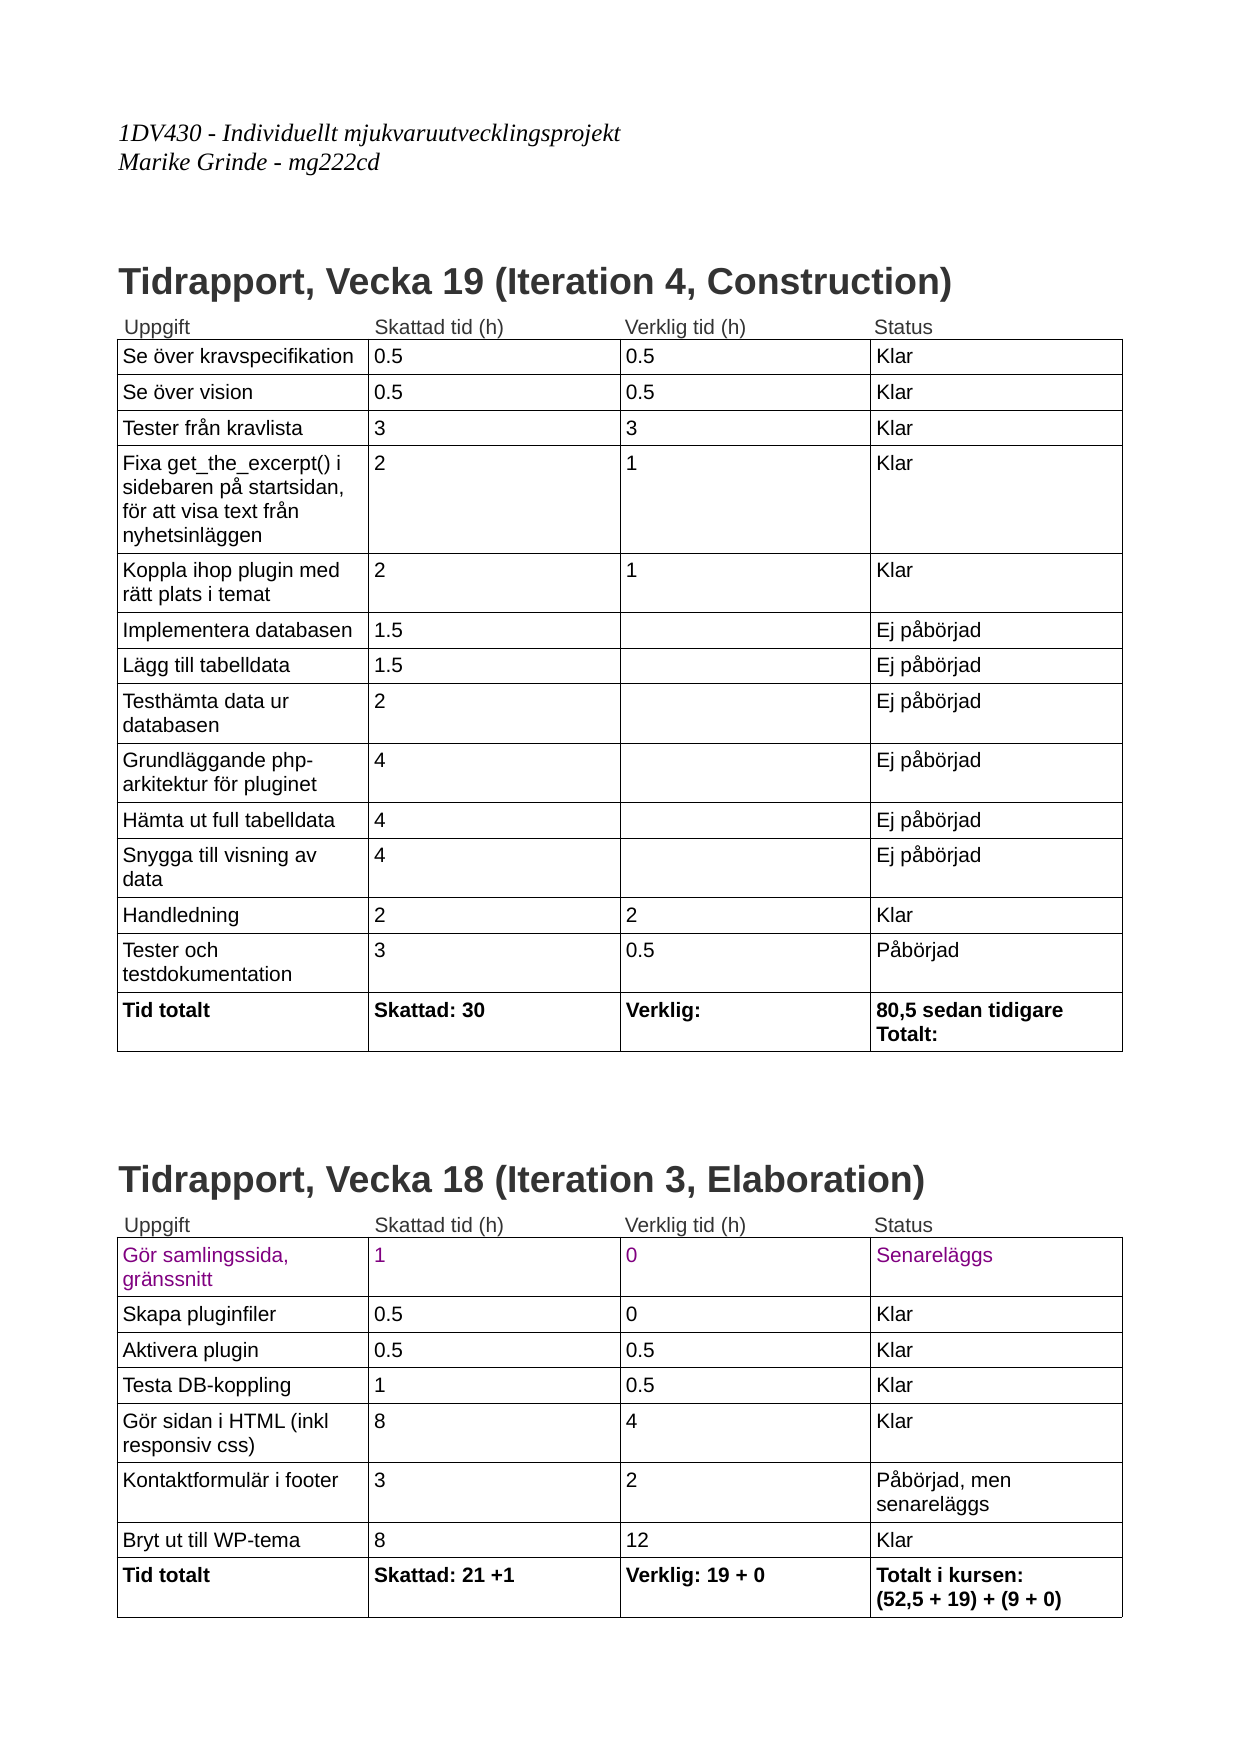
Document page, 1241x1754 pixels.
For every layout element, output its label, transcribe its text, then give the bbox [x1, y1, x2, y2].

table_header 0,5 [369, 340, 620, 374]
table_cell Hämta ut full tabelldata [118, 803, 368, 837]
table_cell 3 [369, 934, 620, 992]
table_cell Klar [871, 411, 1122, 445]
table_cell 0,5 [621, 375, 870, 409]
table_cell Ej påbörjad [871, 744, 1122, 802]
table_cell [621, 684, 870, 742]
table_cell Aktivera plugin [118, 1333, 368, 1367]
table_cell Påbörjad [871, 934, 1122, 992]
table_cell Gör sidan i HTML (inkl responsiv css) [118, 1404, 368, 1462]
table_cell Testa DB-koppling [118, 1368, 368, 1403]
table_cell Klar [871, 1297, 1122, 1332]
table_cell Skapa pluginfiler [118, 1297, 368, 1332]
table_cell Lägg till tabelldata [118, 649, 368, 683]
table_cell Implementera databasen [118, 613, 368, 647]
subtitle Tidrapport, Vecka 19 (Iteration 4, Construction) [118, 259, 1122, 302]
table_cell Verklig: [621, 993, 870, 1051]
table_cell Skattad: 21 +1 [369, 1558, 620, 1617]
table_cell Tid totalt [118, 1558, 368, 1617]
table_cell Bryt ut till WP-tema [118, 1523, 368, 1557]
table_cell 2 [369, 446, 620, 552]
table_cell 1 [621, 554, 870, 612]
table_cell Koppla ihop plugin med rätt plats i temat [118, 554, 368, 612]
table_cell [621, 613, 870, 647]
table_cell Klar [871, 1333, 1122, 1367]
table_cell 8 [369, 1404, 620, 1462]
table_cell Ej påbörjad [871, 839, 1122, 897]
table_cell Verklig: 19 + 0 [621, 1558, 870, 1617]
table_cell 3 [369, 411, 620, 445]
table_cell Fixa get_the_excerpt() i sidebaren på startsidan, för att visa text från nyhetsinläggen [118, 446, 368, 552]
table_cell 3 [369, 1463, 620, 1522]
table_cell Snygga till visning av data [118, 839, 368, 897]
table_cell 0,5 [621, 934, 870, 992]
table_cell [621, 803, 870, 837]
table_cell 2 [369, 554, 620, 612]
table_cell Ej påbörjad [871, 684, 1122, 742]
table_cell Klar [871, 554, 1122, 612]
table_cell Klar [871, 375, 1122, 409]
table_cell 2 [369, 684, 620, 742]
table_cell Påbörjad, men senareläggs [871, 1463, 1122, 1522]
table_cell Tester från kravlista [118, 411, 368, 445]
table_cell Klar [871, 446, 1122, 552]
table_cell Klar [871, 1404, 1122, 1462]
table_cell Klar [871, 898, 1122, 932]
table_cell 4 [621, 1404, 870, 1462]
table_cell 12 [621, 1523, 870, 1557]
table_cell 4 [369, 803, 620, 837]
table_cell 1,5 [369, 649, 620, 683]
table_cell Tid totalt [118, 993, 368, 1051]
table_cell 8 [369, 1523, 620, 1557]
table_cell Klar [871, 1523, 1122, 1557]
table_cell Kontaktformulär i footer [118, 1463, 368, 1522]
table_cell 0,5 [621, 1333, 870, 1367]
table_cell [621, 649, 870, 683]
table_cell 2 [621, 898, 870, 932]
table_cell 80,5 sedan tidigare Totalt: [871, 993, 1122, 1051]
table_cell 3 [621, 411, 870, 445]
table_header Klar [871, 340, 1122, 374]
table_cell 4 [369, 839, 620, 897]
table_cell 4 [369, 744, 620, 802]
table_cell Totalt i kursen: (52,5 + 19) + (9 + 0) [871, 1558, 1122, 1617]
table_header 0,5 [621, 340, 870, 374]
table_cell 2 [369, 898, 620, 932]
table_cell 0,5 [621, 1368, 870, 1403]
table_cell 2 [621, 1463, 870, 1522]
table_cell 0,5 [369, 375, 620, 409]
table_cell Skattad: 30 [369, 993, 620, 1051]
table_cell [621, 839, 870, 897]
table_header Gör samlingssida, gränssnitt [118, 1238, 368, 1296]
table_cell 1 [369, 1368, 620, 1403]
table_cell 0,5 [369, 1297, 620, 1332]
table_header Senareläggs [871, 1238, 1122, 1296]
table_cell Grundläggande php-arkitektur för pluginet [118, 744, 368, 802]
table_cell Testhämta data ur databasen [118, 684, 368, 742]
table_cell 0 [621, 1297, 870, 1332]
table_cell Klar [871, 1368, 1122, 1403]
text Uppgift Skattad tid (h) Verklig tid (h) Status [118, 314, 1122, 338]
table_cell 1,5 [369, 613, 620, 647]
subtitle Tidrapport, Vecka 18 (Iteration 3, Elaboration) [118, 1157, 1122, 1200]
table_cell Se över vision [118, 375, 368, 409]
table_cell [621, 744, 870, 802]
table_cell Tester och testdokumentation [118, 934, 368, 992]
table_cell Ej påbörjad [871, 803, 1122, 837]
table_cell Ej påbörjad [871, 649, 1122, 683]
table_cell 1 [621, 446, 870, 552]
table_header Se över kravspecifikation [118, 340, 368, 374]
table_header 0 [621, 1238, 870, 1296]
table_cell 0,5 [369, 1333, 620, 1367]
text Uppgift Skattad tid (h) Verklig tid (h) Status [118, 1213, 1122, 1237]
table_header 1 [369, 1238, 620, 1296]
table_cell Ej påbörjad [871, 613, 1122, 647]
table_cell Handledning [118, 898, 368, 932]
